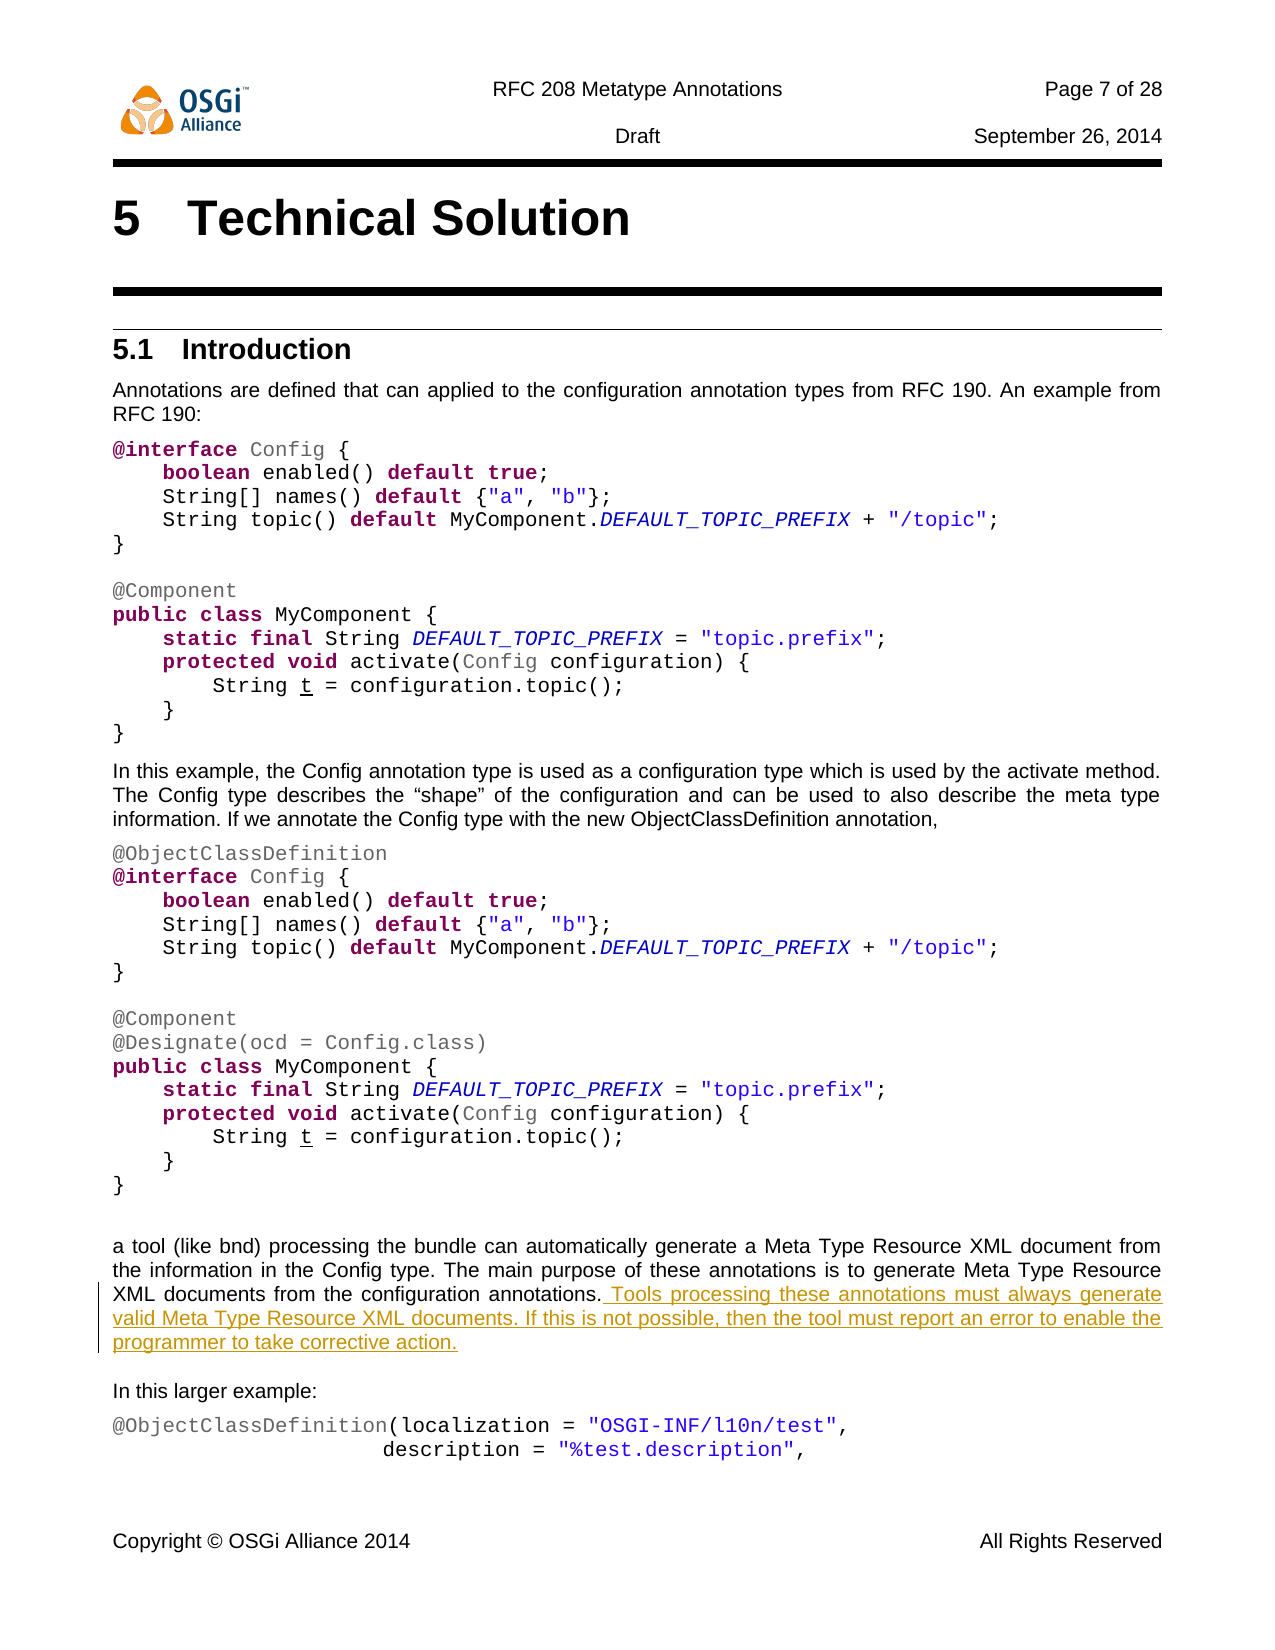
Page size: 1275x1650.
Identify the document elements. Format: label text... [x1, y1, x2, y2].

text @Designate(ocd = Config.class) [112, 1032, 1162, 1056]
text static final String DEFAULT_TOPIC_PREFIX = "topic.prefix"; [112, 1079, 1162, 1103]
text @interface Config { [112, 438, 1162, 462]
text protected void activate(Config configuration) { [112, 1103, 1162, 1127]
text @interface Config { [112, 866, 1162, 890]
text } [112, 722, 1162, 746]
text @ObjectClassDefinition(localization = "OSGI-INF/l10n/test", [112, 1415, 1162, 1438]
subtitle Technical Solution [112, 160, 1162, 296]
text @Component [112, 580, 1162, 604]
text Annotations are defined that can applied to the configuration annotation types from RFC 190. An example from RFC 190: [112, 378, 1162, 426]
text description = "%test.description", [112, 1438, 1162, 1462]
text boolean enabled() default true; [112, 890, 1162, 914]
text public class MyComponent { [112, 1056, 1162, 1079]
text static final String DEFAULT_TOPIC_PREFIX = "topic.prefix"; [112, 628, 1162, 651]
text In this larger example: [112, 1378, 1162, 1402]
text } [112, 1174, 1162, 1197]
text } [112, 699, 1162, 722]
text programmer to take corrective action. [112, 1328, 1162, 1353]
picture [113, 78, 257, 142]
text } [112, 533, 1162, 557]
text protected void activate(Config configuration) { [112, 651, 1162, 675]
text String[] names() default {"a", "b"}; [112, 914, 1162, 937]
text } [112, 1150, 1162, 1174]
text boolean enabled() default true; [112, 462, 1162, 486]
text String t = configuration.topic(); [112, 675, 1162, 699]
text String topic() default MyComponent.DEFAULT_TOPIC_PREFIX + "/topic"; [112, 937, 1162, 961]
text } [112, 961, 1162, 985]
text @Component [112, 1008, 1162, 1032]
text a tool (like bnd) processing the bundle can automatically generate a Meta Type Resource XML document from the information in the Config type. The main purpose of these annotations is to generate Meta Type Resource XML documents from the configuration annotations. Tools processing these annotations must always generate valid Meta Type Resource XML documents. If this is not possible, then the tool must report an error to enable the [112, 1234, 1162, 1327]
text String[] names() default {"a", "b"}; [112, 486, 1162, 509]
subtitle Introduction [112, 330, 1162, 366]
text String t = configuration.topic(); [112, 1127, 1162, 1150]
text In this example, the Config annotation type is used as a configuration type which is used by the activate method. The Config type describes the “shape” of the configuration and can be used to also describe the meta type information. If we annotate the Config type with the new ObjectClassDefinition annotation, [112, 758, 1162, 830]
text @ObjectClassDefinition [112, 843, 1162, 866]
text String topic() default MyComponent.DEFAULT_TOPIC_PREFIX + "/topic"; [112, 509, 1162, 533]
text public class MyComponent { [112, 604, 1162, 628]
